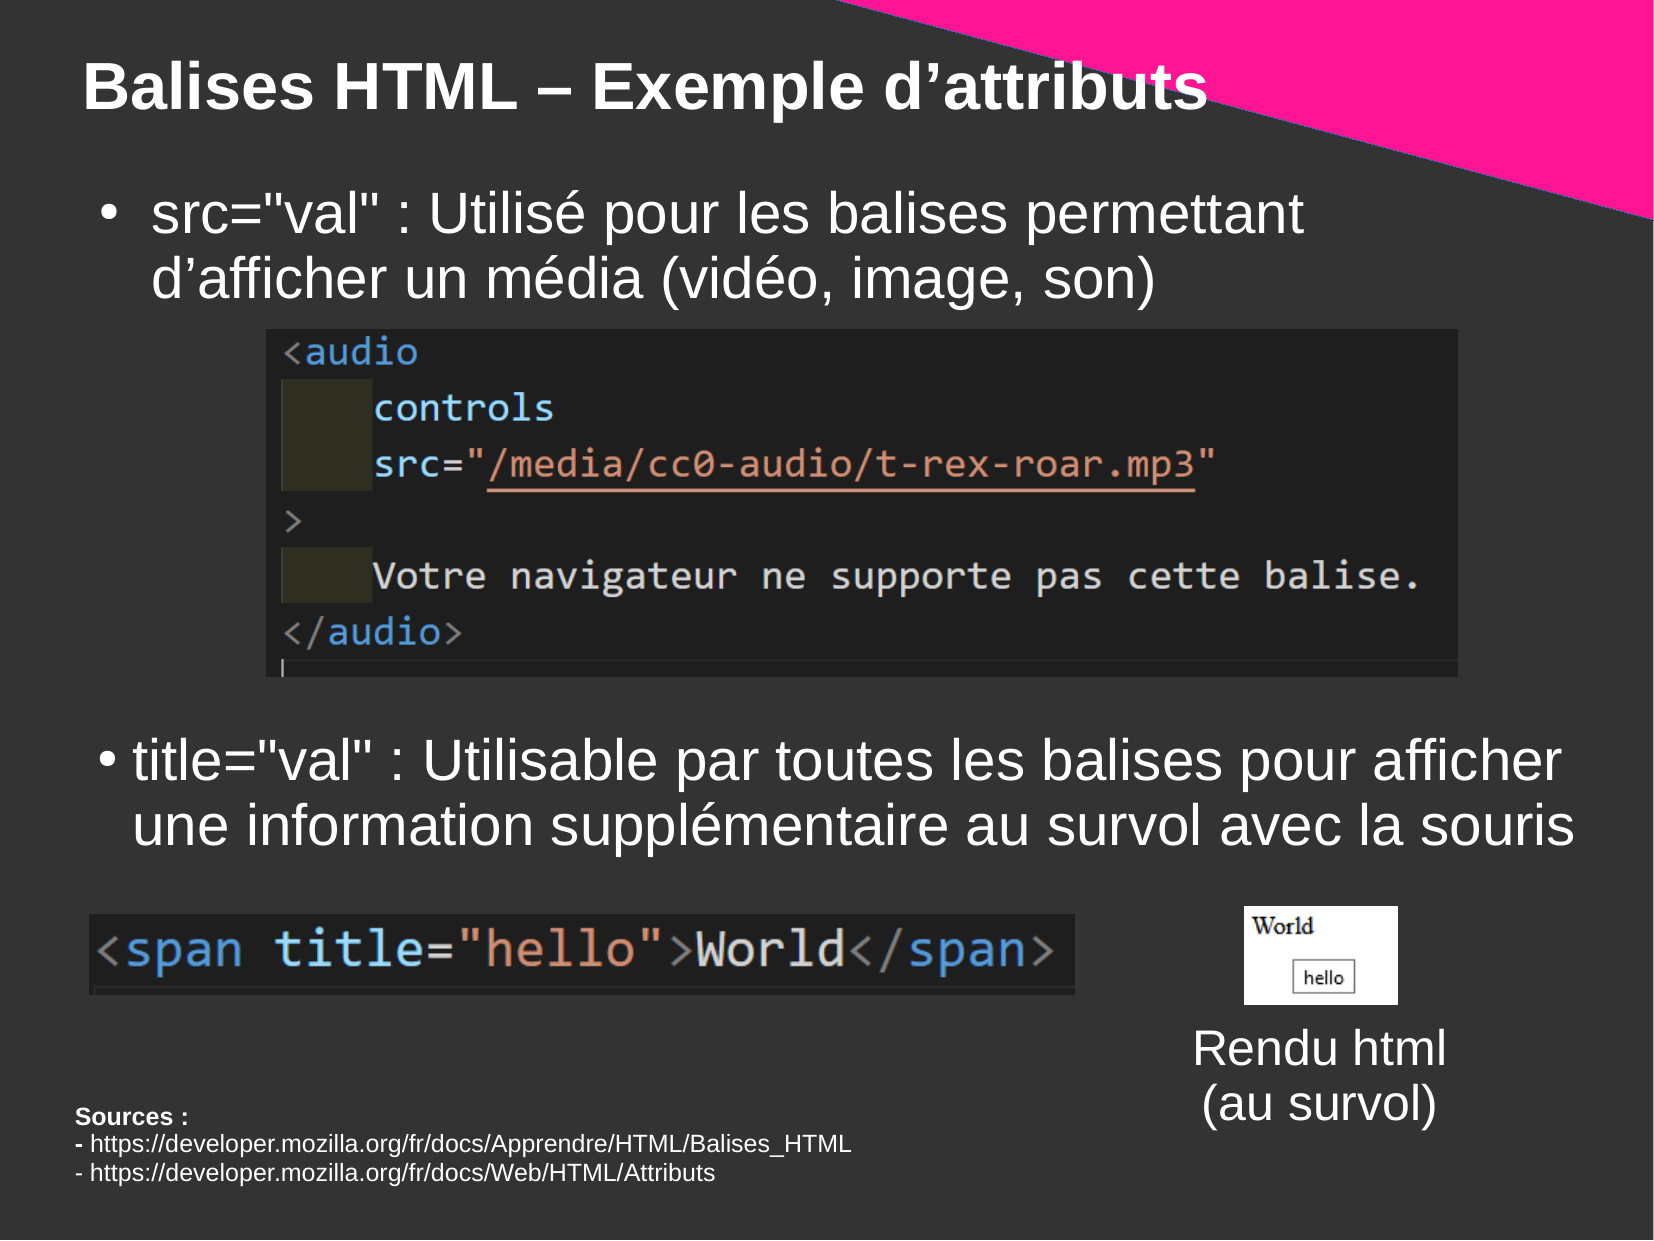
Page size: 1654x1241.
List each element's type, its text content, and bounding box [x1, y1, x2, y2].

picture [89, 914, 1075, 995]
list src="val" : Utilisé pour les balises permettant d’afficher un média (vidéo, image, son) [80, 180, 1545, 315]
picture [266, 329, 1458, 677]
picture [1244, 906, 1398, 1005]
title Rendu html (au survol) [1124, 1019, 1515, 1188]
text_box Sources : - https://developer.mozilla.org/fr/docs/Apprendre/HTML/Balises_HTML - https://developer.mozilla.org/fr/docs/Web/HTML/Attributs [59, 1094, 1546, 1241]
text_box title="val" : Utilisable par toutes les balises pour afficher une information supplémentaire au survol avec la souris [82, 720, 1635, 1000]
text_box [836, 0, 1654, 221]
title Balises HTML – Exemple d’attributs [82, 49, 1571, 162]
